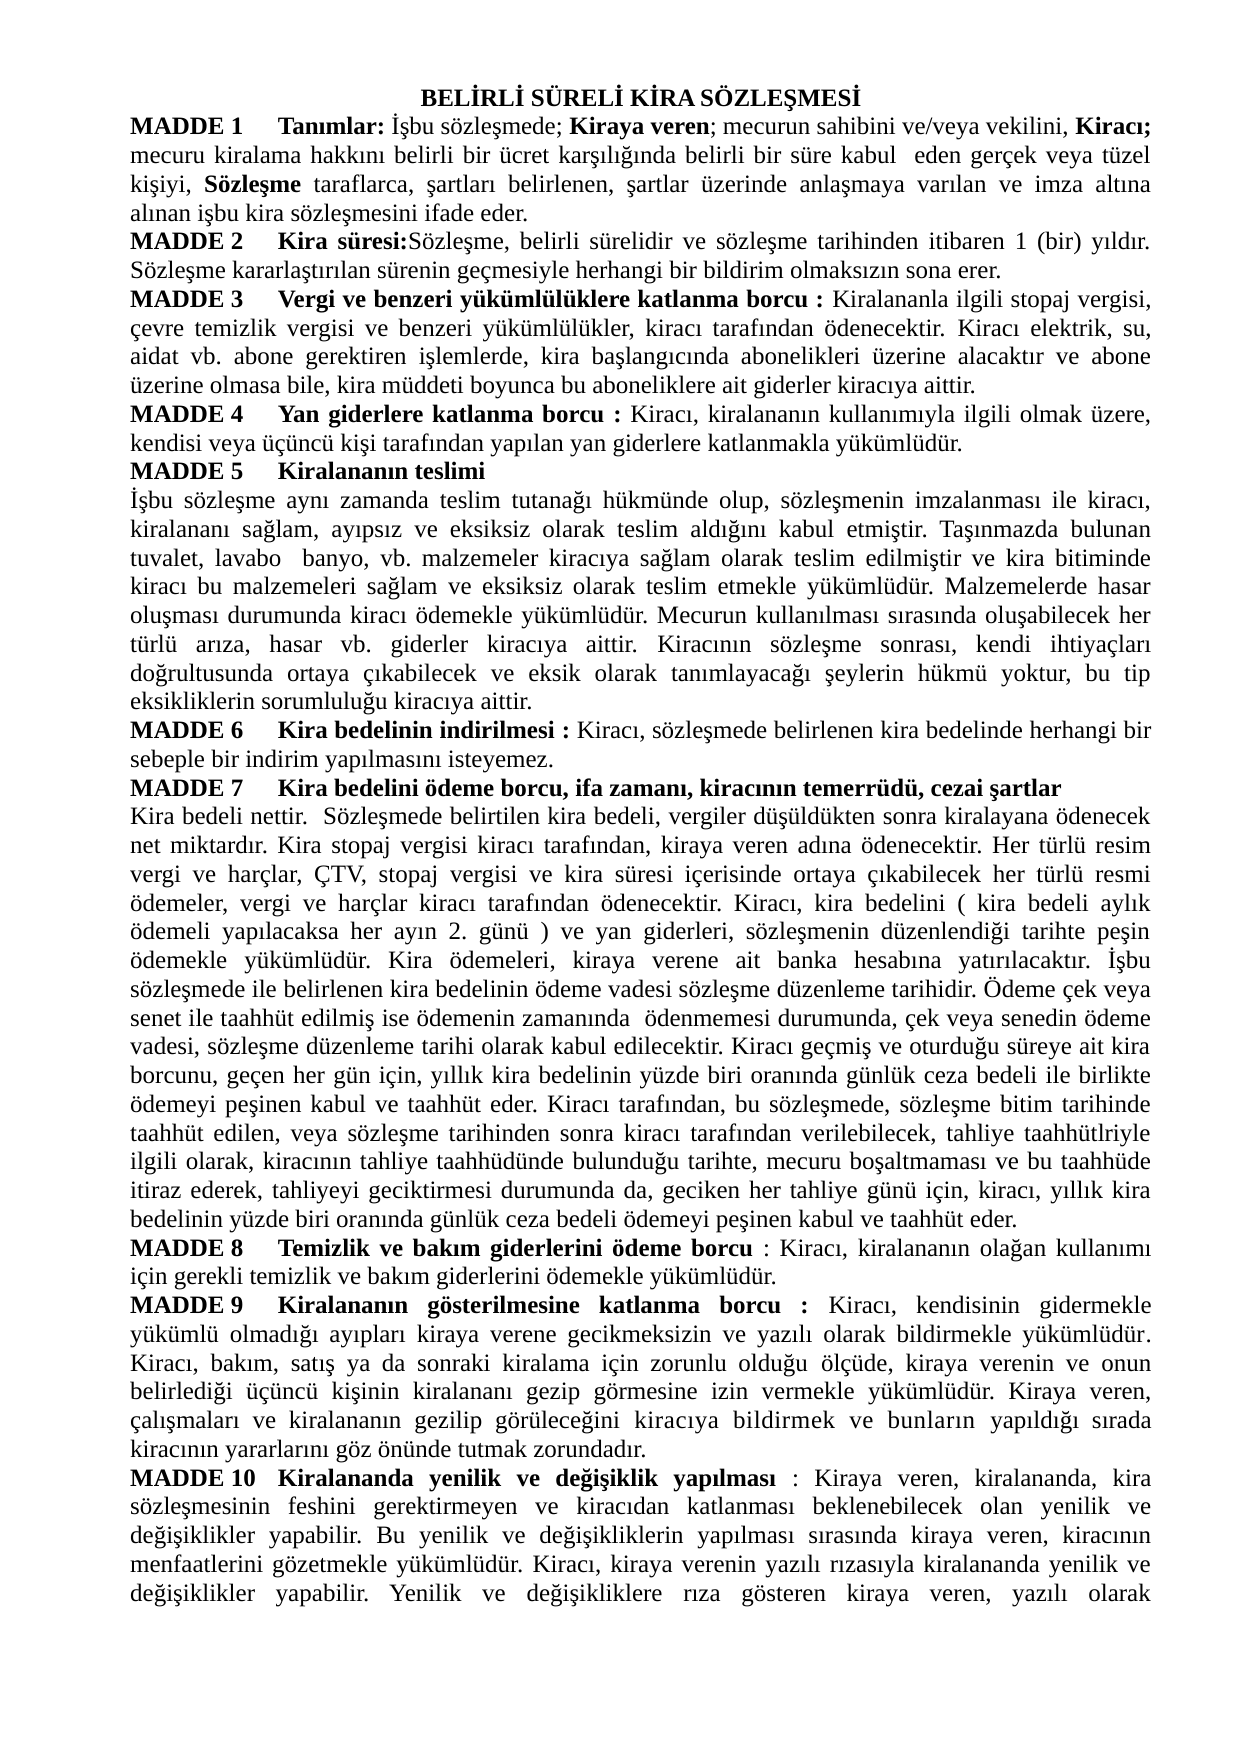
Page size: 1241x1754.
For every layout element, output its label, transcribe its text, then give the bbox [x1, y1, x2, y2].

text MADDE 8 Temizlik ve bakım giderlerini ödeme borcu : Kiracı, kiralananın olağan kullanımı için gerekli temizlik ve bakım giderlerini ödemekle yükümlüdür. [130, 1233, 1152, 1290]
text MADDE 9 Kiralananın gösterilmesine katlanma borcu : Kiracı, kendisinin gidermekle yükümlü olmadığı ayıpları kiraya verene gecikmeksizin ve yazılı olarak bildirmekle yükümlüdür. Kiracı, bakım, satış ya da sonraki kiralama için zorunlu olduğu ölçüde, kiraya verenin ve onun belirlediği üçüncü kişinin kiralananı gezip görmesine izin vermekle yükümlüdür. Kiraya veren, çalışmaları ve kiralananın gezilip görüleceğini kiracıya bildirmek ve bunların yapıldığı sırada kiracının yararlarını göz önünde tutmak zorundadır. [130, 1290, 1152, 1463]
text MADDE 10 Kiralananda yenilik ve değişiklik yapılması : Kiraya veren, kiralananda, kira sözleşmesinin feshini gerektirmeyen ve kiracıdan katlanması beklenebilecek olan yenilik ve değişiklikler yapabilir. Bu yenilik ve değişikliklerin yapılması sırasında kiraya veren, kiracının menfaatlerini gözetmekle yükümlüdür. Kiracı, kiraya verenin yazılı rızasıyla kiralananda yenilik ve değişiklikler yapabilir. Yenilik ve değişikliklere rıza gösteren kiraya veren, yazılı olarak [130, 1463, 1152, 1606]
text MADDE 7 Kira bedelini ödeme borcu, ifa zamanı, kiracının temerrüdü, cezai şartlar [130, 773, 1152, 801]
list Kira bedeli nettir. Sözleşmede belirtilen kira bedeli, vergiler düşüldükten sonra kiralayana ödenecek net miktardır. Kira stopaj vergisi kiracı tarafından, kiraya veren adına ödenecektir. Her türlü resim vergi ve harçlar, ÇTV, stopaj vergisi ve kira süresi içerisinde ortaya çıkabilecek her türlü resmi ödemeler, vergi ve harçlar kiracı tarafından ödenecektir. Kiracı, kira bedelini ( kira bedeli aylık ödemeli yapılacaksa her ayın 2. günü ) ve yan giderleri, sözleşmenin düzenlendiği tarihte peşin ödemekle yükümlüdür. Kira ödemeleri, kiraya verene ait banka hesabına yatırılacaktır. İşbu sözleşmede ile belirlenen kira bedelinin ödeme vadesi sözleşme düzenleme tarihidir. Ödeme çek veya senet ile taahhüt edilmiş ise ödemenin zamanında ödenmemesi durumunda, çek veya senedin ödeme vadesi, sözleşme düzenleme tarihi olarak kabul edilecektir. Kiracı geçmiş ve oturduğu süreye ait kira borcunu, geçen her gün için, yıllık kira bedelinin yüzde biri oranında günlük ceza bedeli ile birlikte ödemeyi peşinen kabul ve taahhüt eder. Kiracı tarafından, bu sözleşmede, sözleşme bitim tarihinde taahhüt edilen, veya sözleşme tarihinden sonra kiracı tarafından verilebilecek, tahliye taahhütlriyle ilgili olarak, kiracının tahliye taahhüdünde bulunduğu tarihte, mecuru boşaltmaması ve bu taahhüde itiraz ederek, tahliyeyi geciktirmesi durumunda da, geciken her tahliye günü için, kiracı, yıllık kira bedelinin yüzde biri oranında günlük ceza bedeli ödemeyi peşinen kabul ve taahhüt eder. [130, 801, 1152, 1233]
text BELİRLİ SÜRELİ KİRA SÖZLEŞMESİ [130, 83, 1152, 111]
text MADDE 5 Kiralananın teslimi [130, 456, 1152, 485]
text MADDE 6 Kira bedelinin indirilmesi : Kiracı, sözleşmede belirlenen kira bedelinde herhangi bir sebeple bir indirim yapılmasını isteyemez. [130, 715, 1152, 773]
text MADDE 3 Vergi ve benzeri yükümlülüklere katlanma borcu : Kiralananla ilgili stopaj vergisi, çevre temizlik vergisi ve benzeri yükümlülükler, kiracı tarafından ödenecektir. Kiracı elektrik, su, aidat vb. abone gerektiren işlemlerde, kira başlangıcında abonelikleri üzerine alacaktır ve abone üzerine olmasa bile, kira müddeti boyunca bu aboneliklere ait giderler kiracıya aittir. [130, 284, 1152, 399]
list İşbu sözleşme aynı zamanda teslim tutanağı hükmünde olup, sözleşmenin imzalanması ile kiracı, kiralananı sağlam, ayıpsız ve eksiksiz olarak teslim aldığını kabul etmiştir. Taşınmazda bulunan tuvalet, lavabo banyo, vb. malzemeler kiracıya sağlam olarak teslim edilmiştir ve kira bitiminde kiracı bu malzemeleri sağlam ve eksiksiz olarak teslim etmekle yükümlüdür. Malzemelerde hasar oluşması durumunda kiracı ödemekle yükümlüdür. Mecurun kullanılması sırasında oluşabilecek her türlü arıza, hasar vb. giderler kiracıya aittir. Kiracının sözleşme sonrası, kendi ihtiyaçları doğrultusunda ortaya çıkabilecek ve eksik olarak tanımlayacağı şeylerin hükmü yoktur, bu tip eksikliklerin sorumluluğu kiracıya aittir. [130, 485, 1152, 715]
text MADDE 2 Kira süresi:Sözleşme, belirli sürelidir ve sözleşme tarihinden itibaren 1 (bir) yıldır. Sözleşme kararlaştırılan sürenin geçmesiyle herhangi bir bildirim olmaksızın sona erer. [130, 226, 1152, 284]
text MADDE 4 Yan giderlere katlanma borcu : Kiracı, kiralananın kullanımıyla ilgili olmak üzere, kendisi veya üçüncü kişi tarafından yapılan yan giderlere katlanmakla yükümlüdür. [130, 399, 1152, 456]
text MADDE 1 Tanımlar: İşbu sözleşmede; Kiraya veren; mecurun sahibini ve/veya vekilini, Kiracı; mecuru kiralama hakkını belirli bir ücret karşılığında belirli bir süre kabul eden gerçek veya tüzel kişiyi, Sözleşme taraflarca, şartları belirlenen, şartlar üzerinde anlaşmaya varılan ve imza altına alınan işbu kira sözleşmesini ifade eder. [130, 111, 1152, 226]
